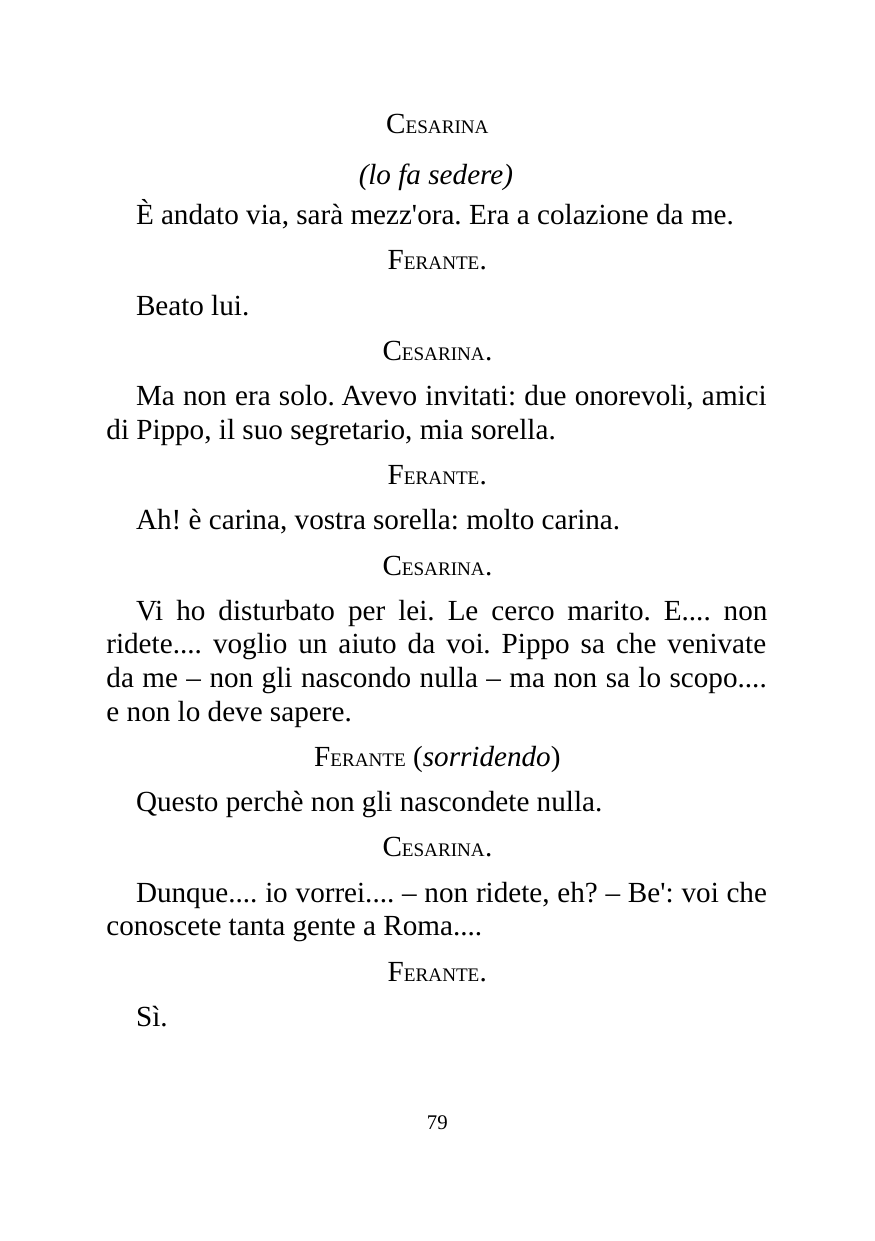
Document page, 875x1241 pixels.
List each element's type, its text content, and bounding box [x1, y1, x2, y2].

text Sì. [106, 999, 768, 1033]
text Dunque.... io vorrei.... – non ridete, eh? – Be': voi che conoscete tanta gente a Roma.... [106, 875, 768, 942]
text Cesarina. [106, 829, 768, 863]
text Ma non era solo. Avevo invitati: due onorevoli, amici di Pippo, il suo segretario, mia sorella. [106, 378, 768, 445]
text Ah! è carina, vostra sorella: molto carina. [106, 502, 768, 536]
text Questo perchè non gli nascondete nulla. [106, 784, 768, 818]
text Ferante. [106, 954, 768, 987]
text È andato via, sarà mezz'ora. Era a colazione da me. [106, 197, 768, 231]
text Cesarina [106, 106, 768, 140]
text Ferante (sorridendo) [106, 739, 768, 772]
text Cesarina. [106, 548, 768, 581]
text Beato lui. [106, 288, 768, 321]
text Cesarina. [106, 333, 768, 366]
text Ferante. [106, 457, 768, 491]
text Ferante. [106, 242, 768, 276]
text Vi ho disturbato per lei. Le cerco marito. E.... non ridete.... voglio un aiuto da voi. Pippo sa che venivate da me – non gli nascondo nulla – ma non sa lo scopo.... e non lo deve sapere. [106, 593, 768, 727]
text (lo fa sedere) [106, 157, 768, 191]
